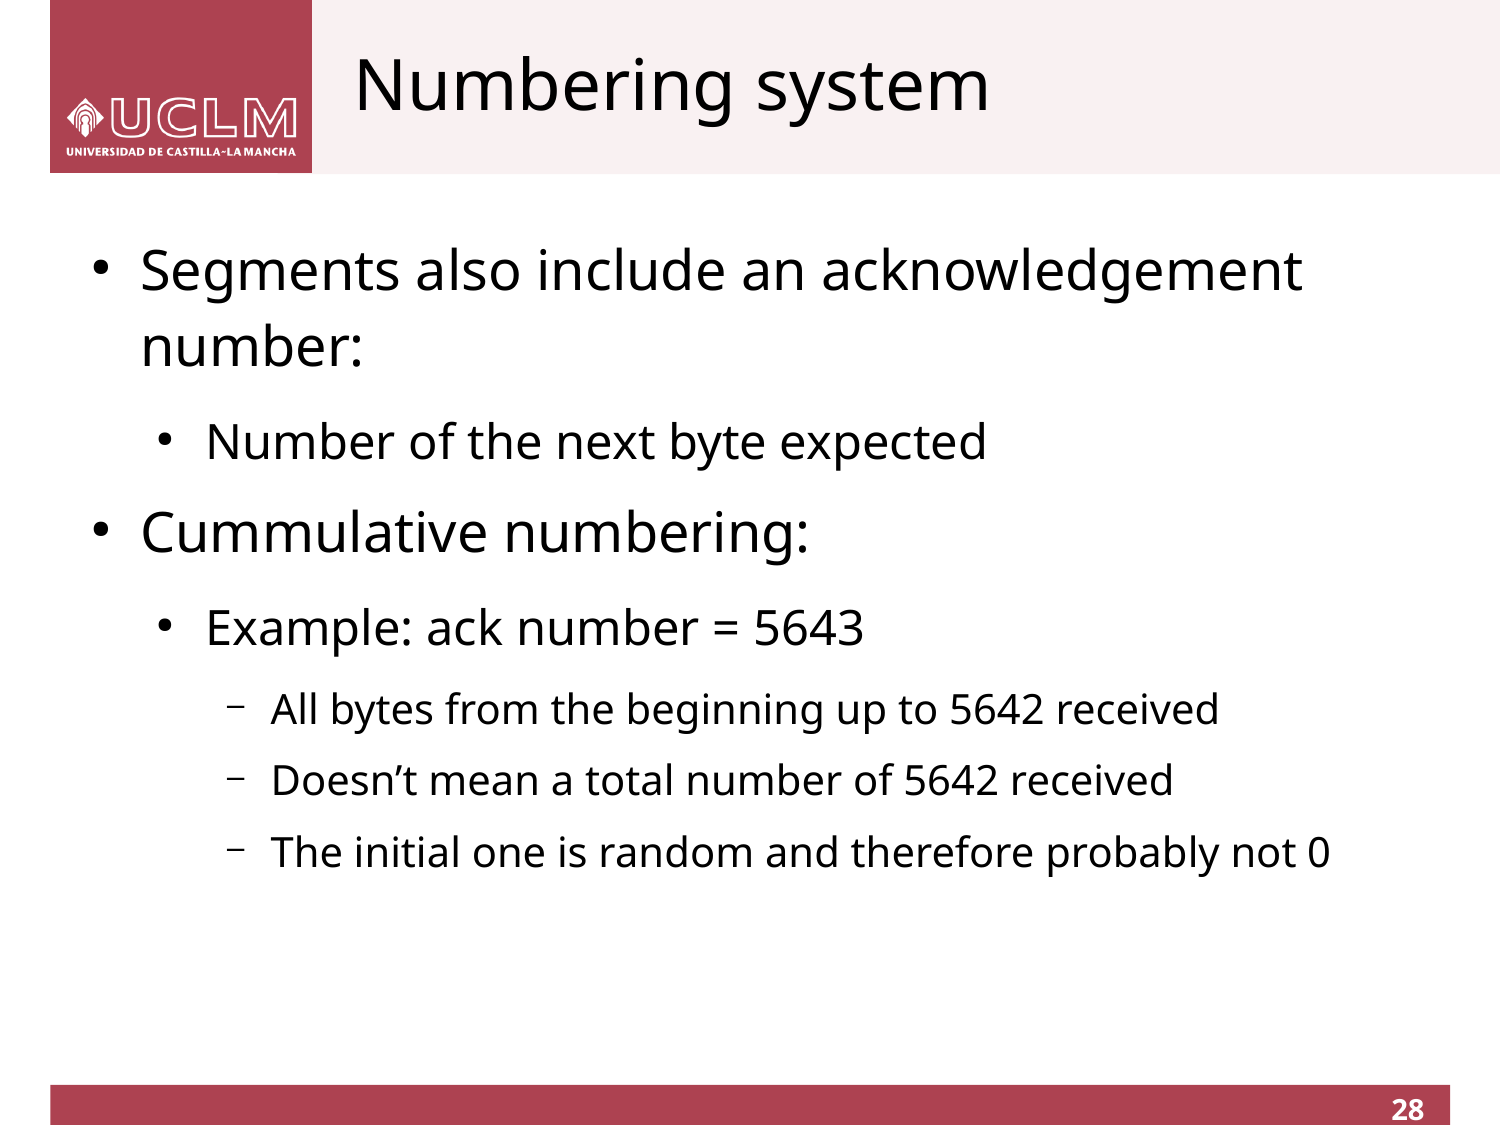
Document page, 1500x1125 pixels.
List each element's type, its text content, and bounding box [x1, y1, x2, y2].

title Numbering system [353, 6, 1425, 168]
list Segments also include an acknowledgement number: Number of the next byte expected Cummulative numbering: Example: ack number = 5643 All bytes from the beginning up to 5642 received Doesn’t mean a total number of 5642 received The initial one is random and therefore probably not 0 [74, 231, 1425, 884]
picture [50, 0, 312, 173]
